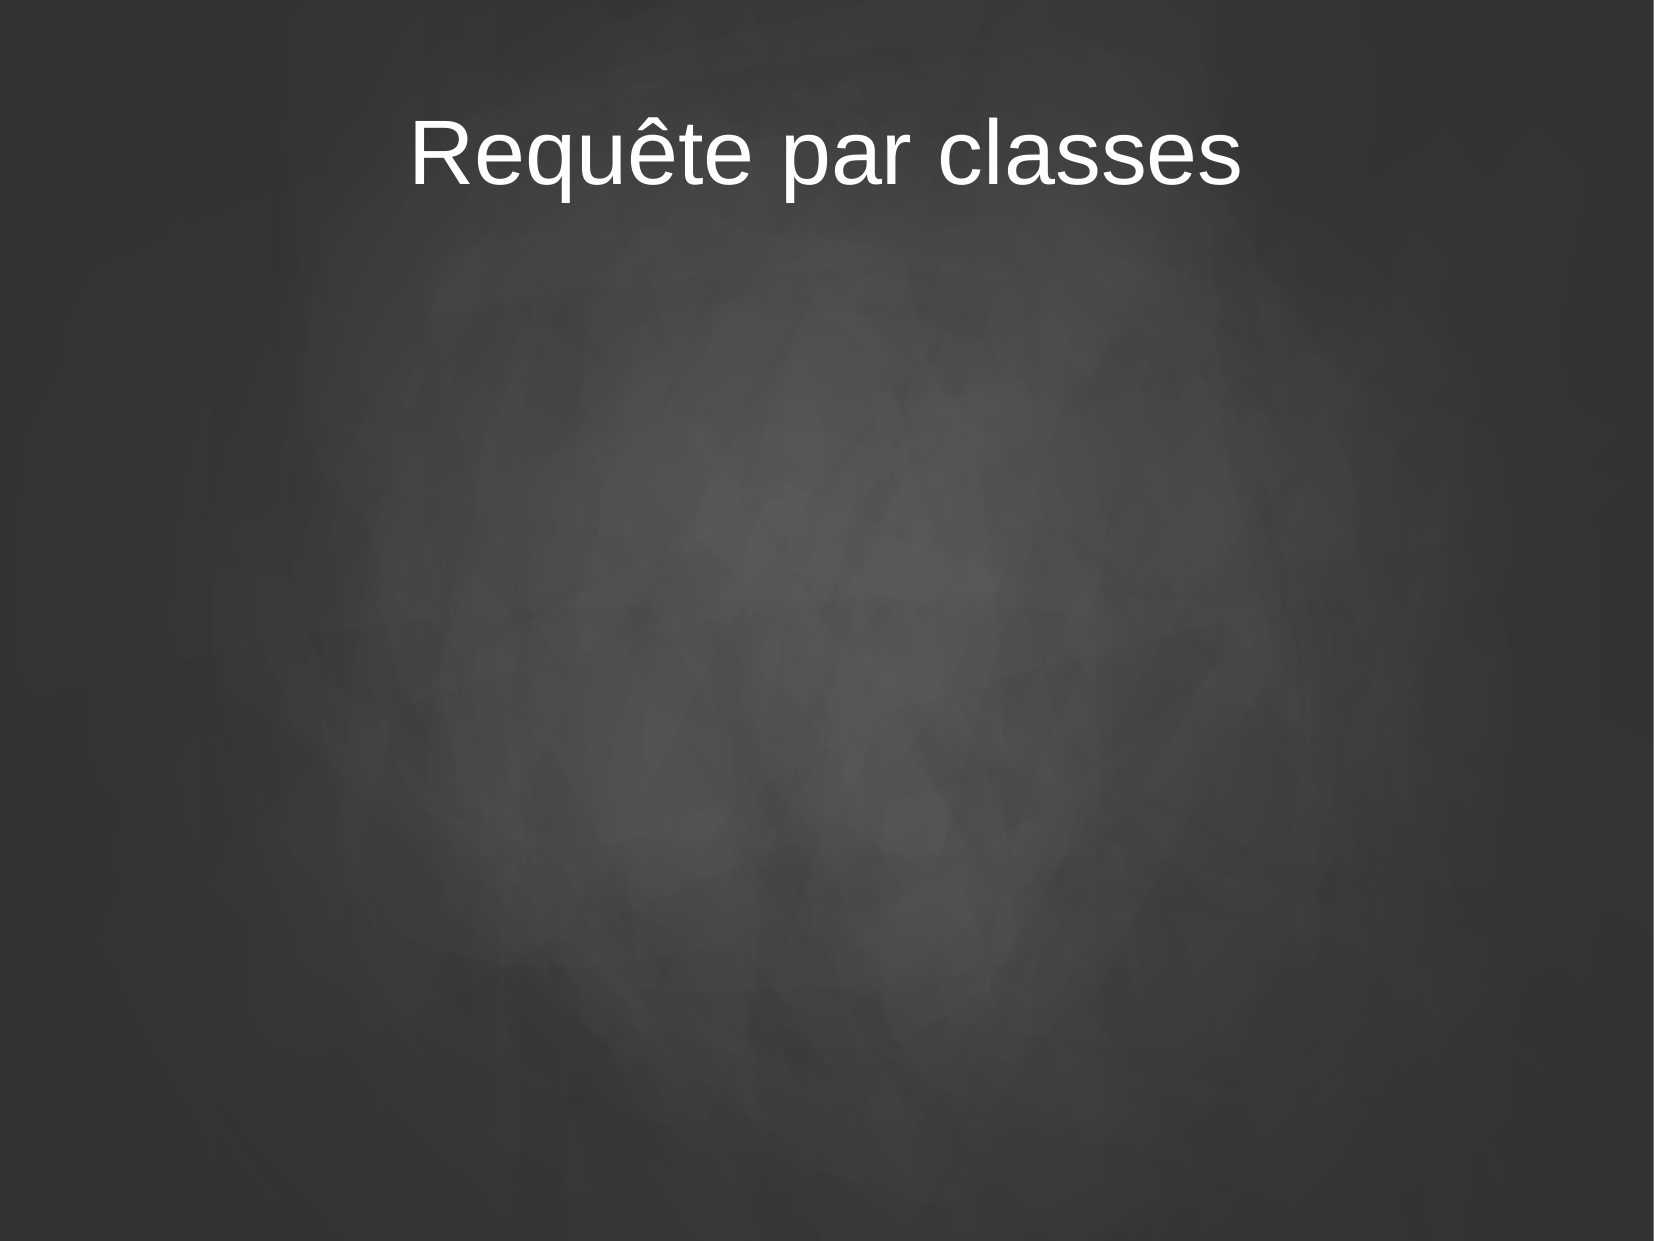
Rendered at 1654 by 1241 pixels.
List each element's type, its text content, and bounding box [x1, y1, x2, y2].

picture [0, 0, 1654, 1241]
title Requête par classes [82, 49, 1571, 257]
